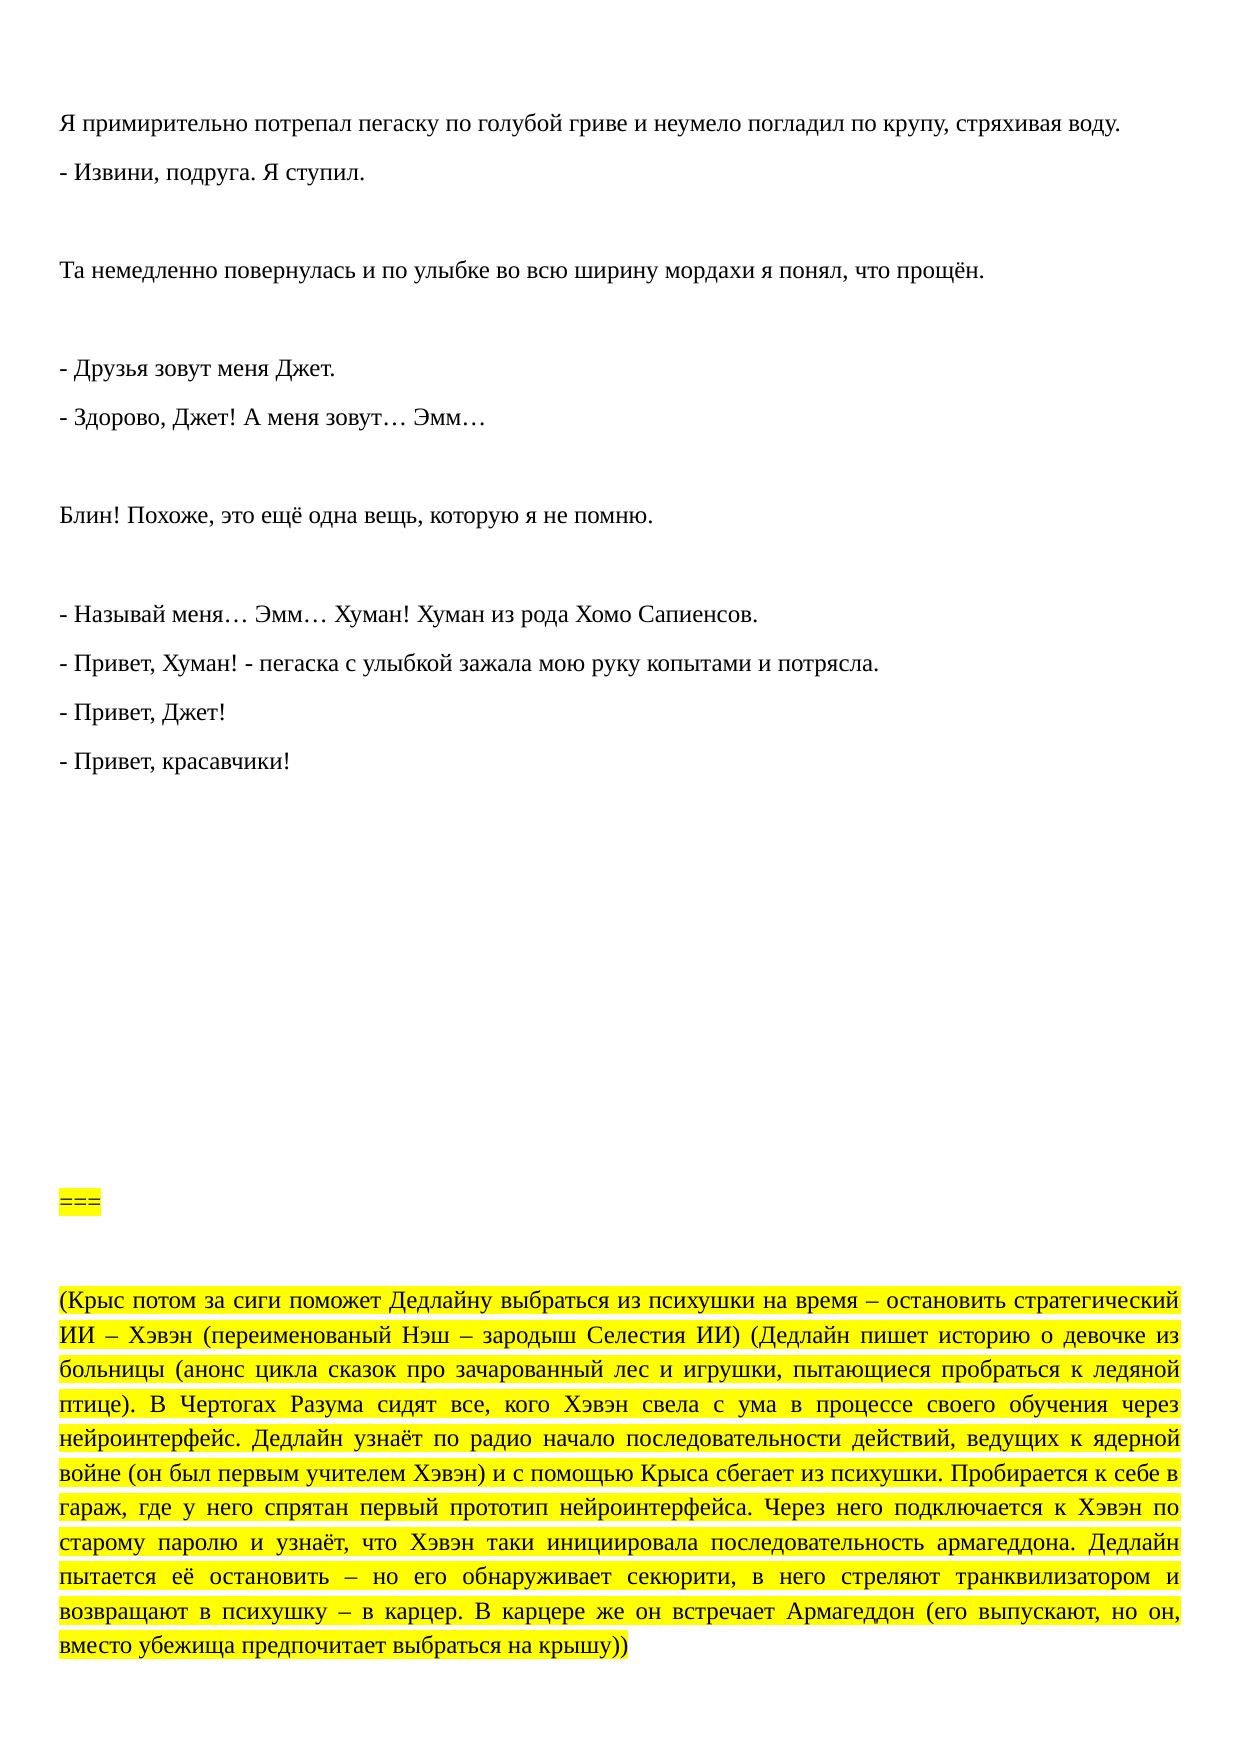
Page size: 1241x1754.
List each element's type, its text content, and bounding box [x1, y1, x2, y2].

text - Друзья зовут меня Джет. [59, 353, 1181, 382]
text === [59, 1187, 1181, 1216]
text - Привет, Джет! [59, 697, 1181, 726]
text - Здорово, Джет! А меня зовут… Эмм… [59, 402, 1181, 431]
text - Привет, Хуман! - пегаска с улыбкой зажала мою руку копытами и потрясла. [59, 648, 1181, 677]
text (Крыс потом за сиги поможет Дедлайну выбраться из психушки на время – остановить стратегический ИИ – Хэвэн (переименованый Нэш – зародыш Селестия ИИ) (Дедлайн пишет историю о девочке из больницы (анонс цикла сказок про зачарованный лес и игрушки, пытающиеся пробраться к ледяной птице). В Чертогах Разума сидят все, кого Хэвэн свела с ума в процессе своего обучения через нейроинтерфейс. Дедлайн узнаёт по радио начало последовательности действий, ведущих к ядерной войне (он был первым учителем Хэвэн) и с помощью Крыса сбегает из психушки. Пробирается к себе в гараж, где у него спрятан первый прототип нейроинтерфейса. Через него подключается к Хэвэн по старому паролю и узнаёт, что Хэвэн таки инициировала последовательность армагеддона. Дедлайн пытается её остановить – но его обнаруживает секюрити, в него стреляют транквилизатором и возвращают в психушку – в карцер. В карцере же он встречает Армагеддон (его выпускают, но он, вместо убежища предпочитает выбраться на крышу)) [59, 1286, 1181, 1659]
text - Называй меня… Эмм… Хуман! Хуман из рода Хомо Сапиенсов. [59, 599, 1181, 627]
text Я примирительно потрепал пегаску по голубой гриве и неумело погладил по крупу, стряхивая воду. [59, 108, 1181, 137]
text Та немедленно повернулась и по улыбке во всю ширину мордахи я понял, что прощён. [59, 255, 1181, 284]
text Блин! Похоже, это ещё одна вещь, которую я не помню. [59, 501, 1181, 529]
text - Извини, подруга. Я ступил. [59, 157, 1181, 186]
text - Привет, красавчики! [59, 746, 1181, 775]
